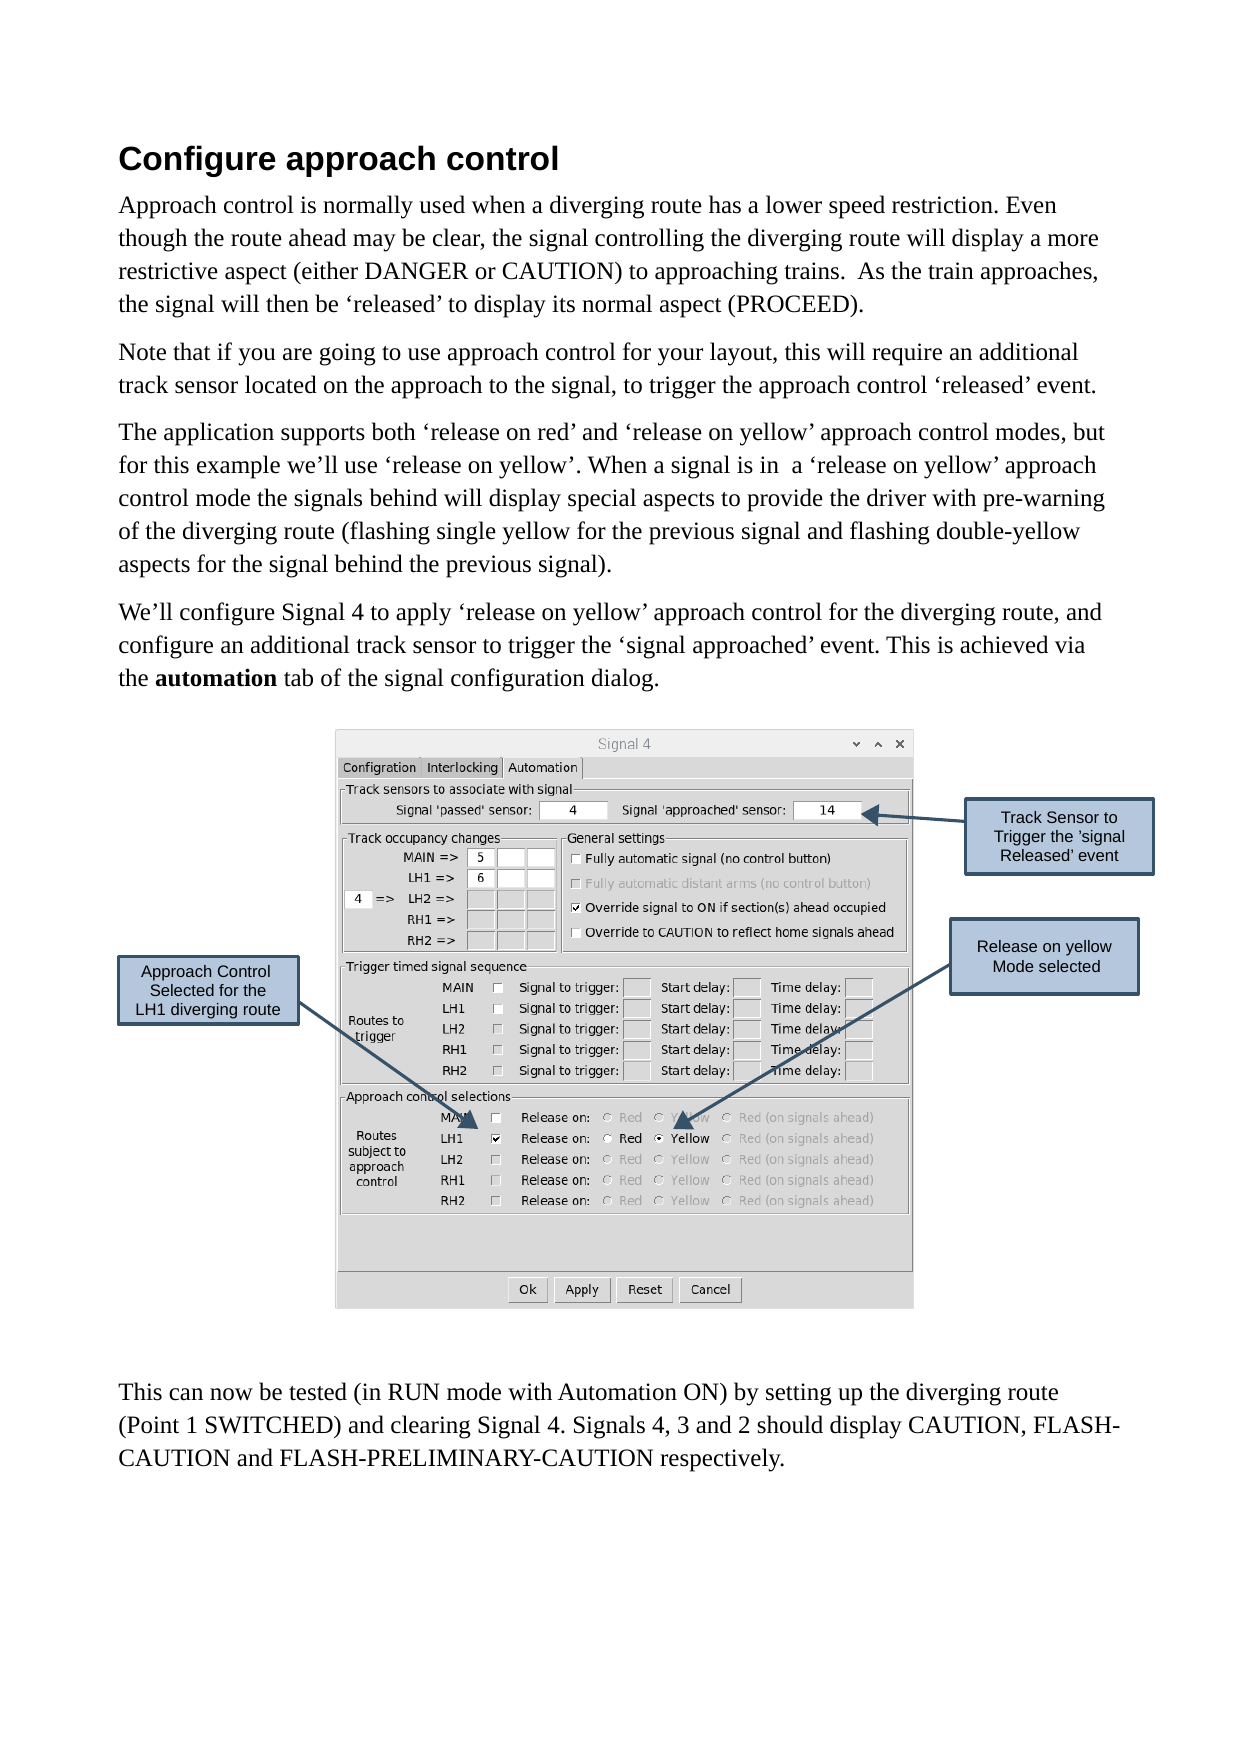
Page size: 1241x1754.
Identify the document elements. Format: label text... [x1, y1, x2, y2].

text The application supports both ‘release on red’ and ‘release on yellow’ approach control modes, but for this example we’ll use ‘release on yellow’. When a signal is in a ‘release on yellow’ approach control mode the signals behind will display special aspects to provide the driver with pre-warning of the diverging route (flashing single yellow for the previous signal and flashing double-yellow aspects for the signal behind the previous signal). [118, 417, 1122, 578]
subtitle Configure approach control [118, 139, 1122, 178]
text We’ll configure Signal 4 to apply ‘release on yellow’ approach control for the diverging route, and configure an additional track sensor to trigger the ‘signal approached’ event. This is achieved via the automation tab of the signal configuration dialog. [118, 597, 1122, 692]
text This can now be tested (in RUN mode with Automation ON) by setting up the diverging route (Point 1 SWITCHED) and clearing Signal 4. Signals 4, 3 and 2 should display CAUTION, FLASH-CAUTION and FLASH-PRELIMINARY-CAUTION respectively. [118, 1377, 1122, 1472]
text Approach control is normally used when a diverging route has a lower speed restriction. Even though the route ahead may be clear, the signal controlling the diverging route will display a more restrictive aspect (either DANGER or CAUTION) to approaching trains. As the train approaches, the signal will then be ‘released’ to display its normal aspect (PROCEED). [118, 190, 1122, 318]
picture [335, 729, 914, 1309]
text Note that if you are going to use approach control for your layout, this will require an additional track sensor located on the approach to the signal, to trigger the approach control ‘released’ event. [118, 337, 1122, 398]
